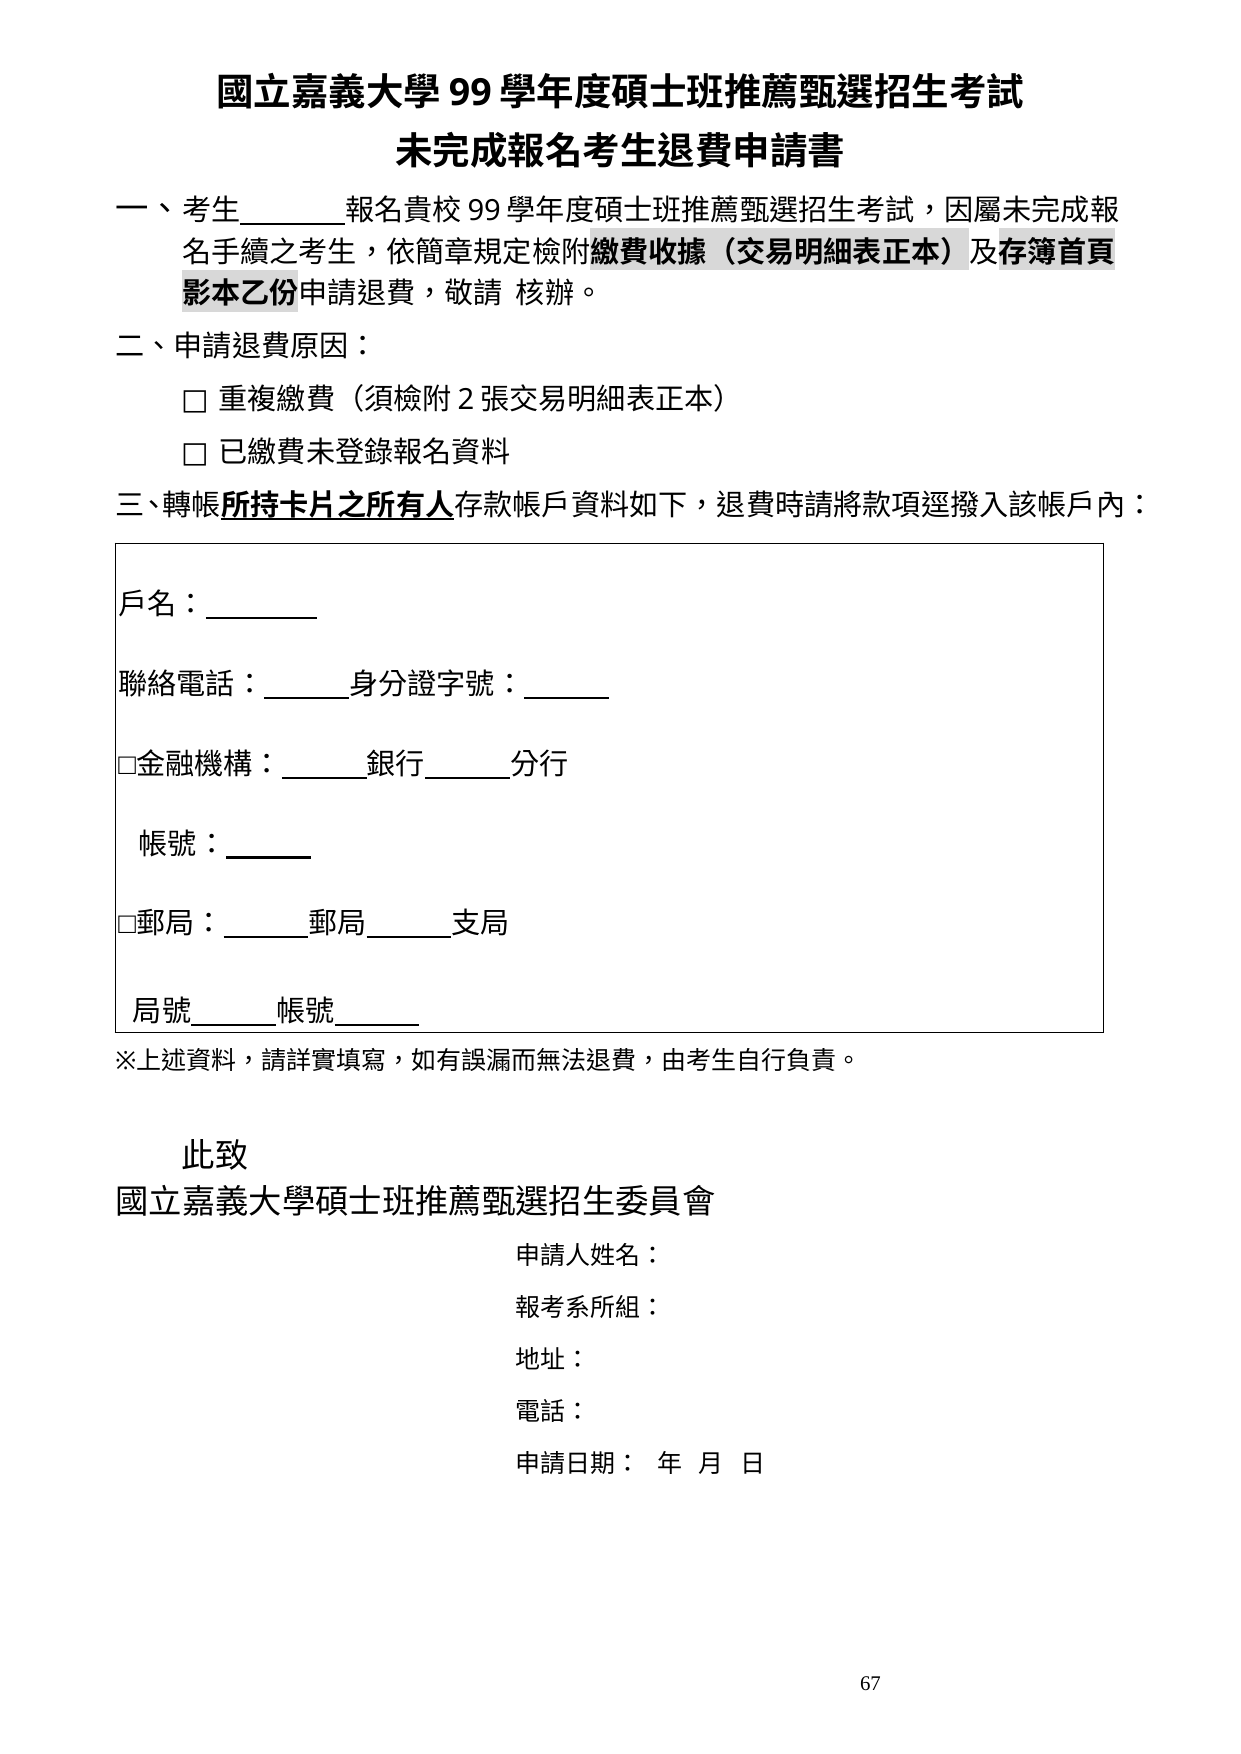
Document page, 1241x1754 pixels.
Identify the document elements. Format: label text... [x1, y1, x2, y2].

text 三、轉帳所持卡片之所有人存款帳戶資料如下，退費時請將款項逕撥入該帳戶內： [115, 482, 1125, 524]
text 地址： [165, 1327, 1125, 1379]
list 重複繳費（須檢附2張交易明細表正本） [181, 376, 1125, 418]
text 國立嘉義大學99學年度碩士班推薦甄選招生考試 [115, 59, 1125, 117]
text 報考系所組： [165, 1275, 1125, 1327]
text 此致 [182, 1131, 1125, 1177]
text 申請日期： 年 月 日 [165, 1431, 1125, 1483]
text ※上述資料，請詳實填寫，如有誤漏而無法退費，由考生自行負責。 [115, 1033, 1125, 1079]
text 未完成報名考生退費申請書 [115, 117, 1125, 176]
list 已繳費未登錄報名資料 [181, 429, 1125, 471]
text 國立嘉義大學碩士班推薦甄選招生委員會 [115, 1177, 1125, 1223]
table_header 戶名： 聯絡電話： 身分證字號： □金融機構： 銀行 分行 帳號： □郵局： 郵局 支局 局號 帳號 [116, 544, 1103, 1032]
text 申請人姓名： [165, 1223, 1125, 1275]
text 電話： [165, 1379, 1125, 1431]
text 二、申請退費原因： [115, 323, 1125, 365]
text 一、考生 報名貴校99學年度碩士班推薦甄選招生考試，因屬未完成報名手續之考生，依簡章規定檢附繳費收據（交易明細表正本）及存簿首頁影本乙份申請退費，敬請 核辦。 [115, 187, 1125, 312]
